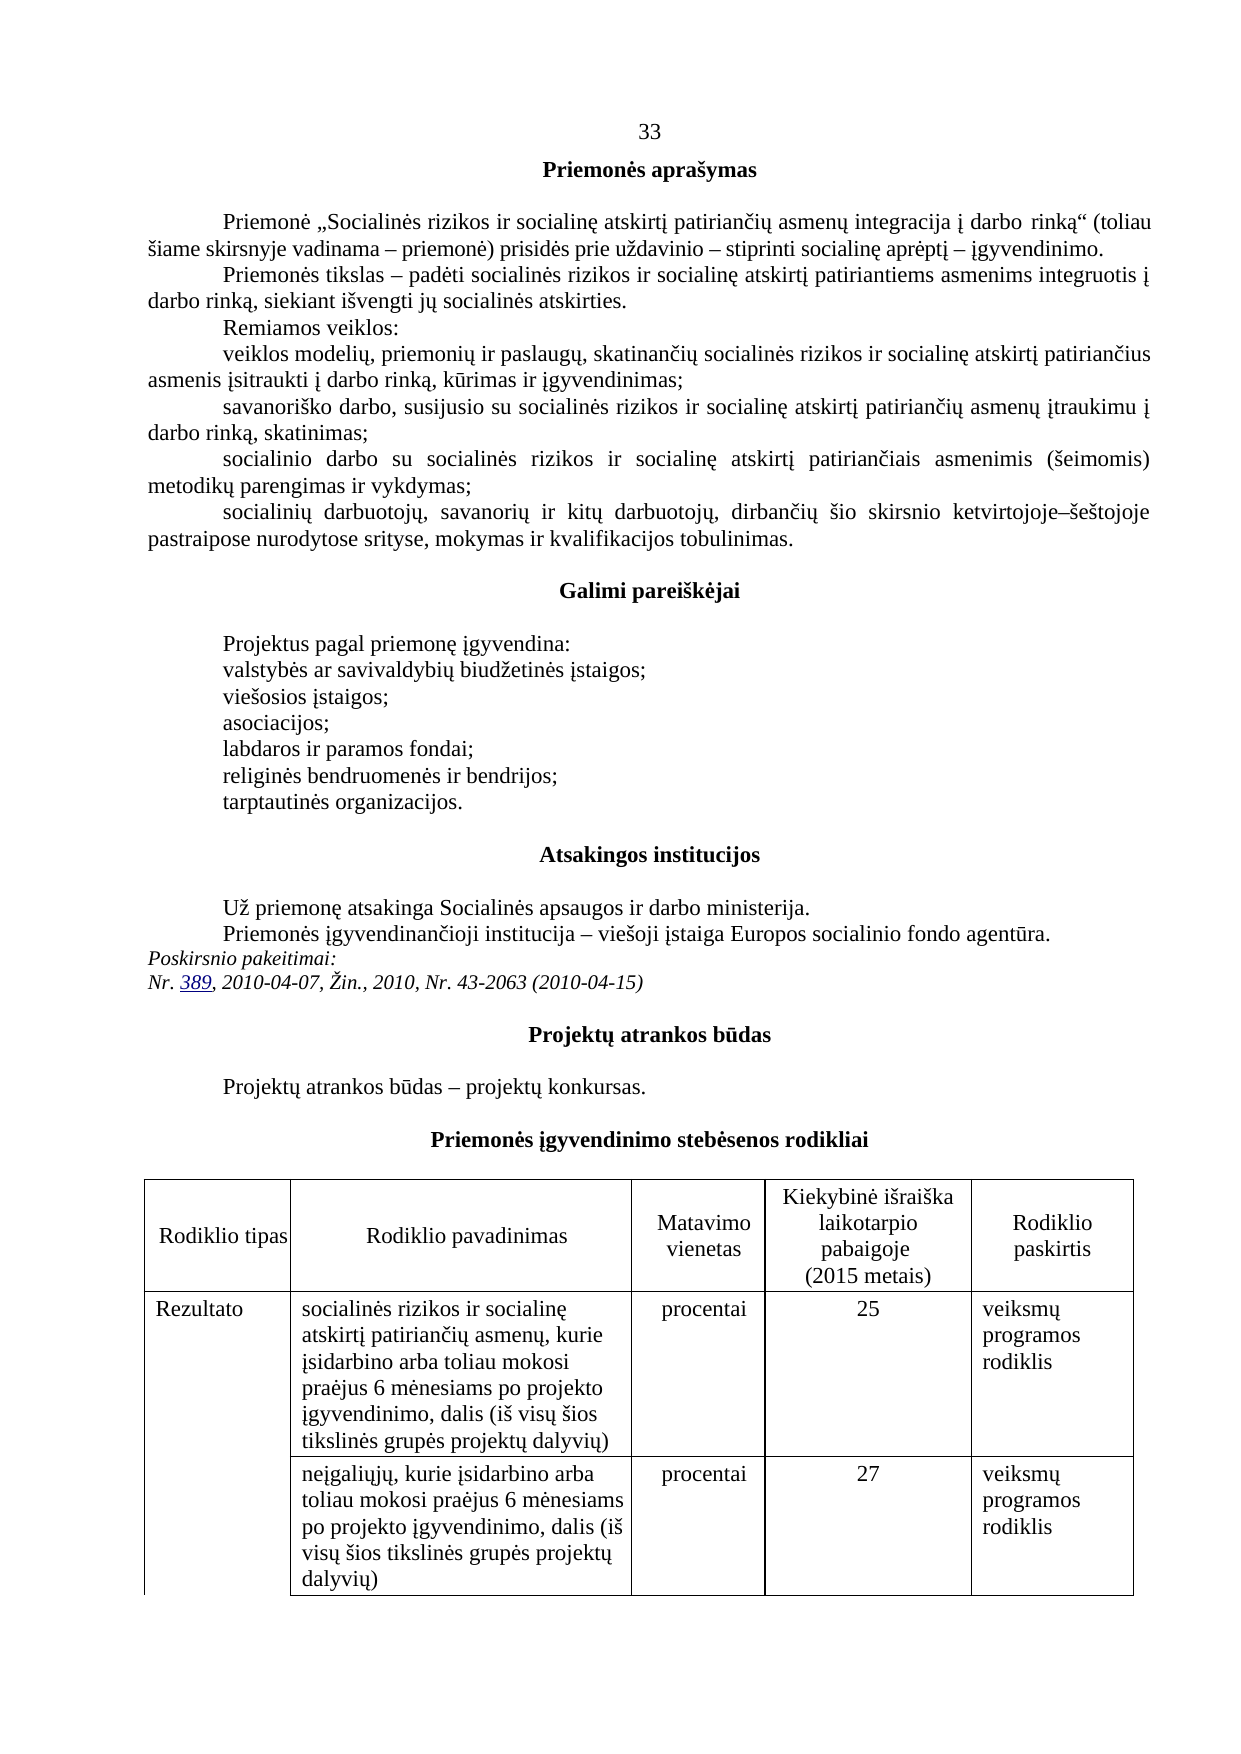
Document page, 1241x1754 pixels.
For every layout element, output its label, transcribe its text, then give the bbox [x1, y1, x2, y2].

text tarptautinės organizacijos. [148, 788, 1152, 814]
table_cell 25 [766, 1292, 971, 1456]
text Galimi pareiškėjai [148, 577, 1152, 604]
table_header Rodiklio tipas [145, 1180, 290, 1291]
text Priemonės įgyvendinimo stebėsenos rodikliai [148, 1126, 1152, 1152]
table_cell procentai [632, 1292, 764, 1456]
text savanoriško darbo, susijusio su socialinės rizikos ir socialinę atskirtį patiriančių asmenų įtraukimu į darbo rinką, skatinimas; [148, 393, 1152, 446]
text socialinių darbuotojų, savanorių ir kitų darbuotojų, dirbančių šio skirsnio ketvirtojoje–šeštojoje pastraipose nurodytose srityse, mokymas ir kvalifikacijos tobulinimas. [148, 498, 1152, 551]
table_cell 27 [766, 1457, 971, 1595]
text asociacijos; [148, 709, 1152, 735]
text Projektus pagal priemonę įgyvendina: [148, 630, 1152, 656]
table_header Kiekybinė išraiška laikotarpio pabaigoje (2015 metais) [766, 1180, 971, 1291]
text Priemonės aprašymas [148, 156, 1152, 182]
table_header Rodiklio paskirtis [972, 1180, 1133, 1291]
table_header Matavimo vienetas [632, 1180, 764, 1291]
table_cell Rezultato [145, 1292, 290, 1595]
text Projektų atrankos būdas [148, 1021, 1152, 1047]
text Priemonės įgyvendinančioji institucija – viešoji įstaiga Europos socialinio fondo agentūra. [148, 920, 1152, 946]
table_cell procentai [632, 1457, 764, 1595]
table_header Rodiklio pavadinimas [291, 1180, 631, 1291]
text Priemonės tikslas – padėti socialinės rizikos ir socialinę atskirtį patiriantiems asmenims integruotis į darbo rinką, siekiant išvengti jų socialinės atskirties. [148, 261, 1152, 314]
table_cell socialinės rizikos ir socialinę atskirtį patiriančių asmenų, kurie įsidarbino arba toliau mokosi praėjus 6 mėnesiams po projekto įgyvendinimo, dalis (iš visų šios tikslinės grupės projektų dalyvių) [291, 1292, 631, 1456]
text Atsakingos institucijos [148, 841, 1152, 867]
text Už priemonę atsakinga Socialinės apsaugos ir darbo ministerija. [148, 893, 1152, 920]
table_cell neįgaliųjų, kurie įsidarbino arba toliau mokosi praėjus 6 mėnesiams po projekto įgyvendinimo, dalis (iš visų šios tikslinės grupės projektų dalyvių) [291, 1457, 631, 1595]
text Projektų atrankos būdas – projektų konkursas. [148, 1073, 1152, 1100]
table_cell veiksmų programos rodiklis [972, 1457, 1133, 1595]
text Remiamos veiklos: [148, 314, 1152, 340]
text socialinio darbo su socialinės rizikos ir socialinę atskirtį patiriančiais asmenimis (šeimomis) metodikų parengimas ir vykdymas; [148, 446, 1152, 498]
text veiklos modelių, priemonių ir paslaugų, skatinančių socialinės rizikos ir socialinę atskirtį patiriančius asmenis įsitraukti į darbo rinką, kūrimas ir įgyvendinimas; [148, 340, 1152, 393]
text Nr. 389, 2010-04-07, Žin., 2010, Nr. 43-2063 (2010-04-15) [148, 970, 1152, 994]
text valstybės ar savivaldybių biudžetinės įstaigos; [148, 656, 1152, 683]
text viešosios įstaigos; [148, 683, 1152, 709]
text religinės bendruomenės ir bendrijos; [148, 762, 1152, 788]
table_cell veiksmų programos rodiklis [972, 1292, 1133, 1456]
text labdaros ir paramos fondai; [148, 735, 1152, 762]
text Priemonė „Socialinės rizikos ir socialinę atskirtį patiriančių asmenų integracija į darbo rinką“ (toliau šiame skirsnyje vadinama – priemonė) prisidės prie uždavinio – stiprinti socialinę aprėptį – įgyvendinimo. [148, 208, 1152, 261]
text Poskirsnio pakeitimai: [148, 946, 1152, 970]
